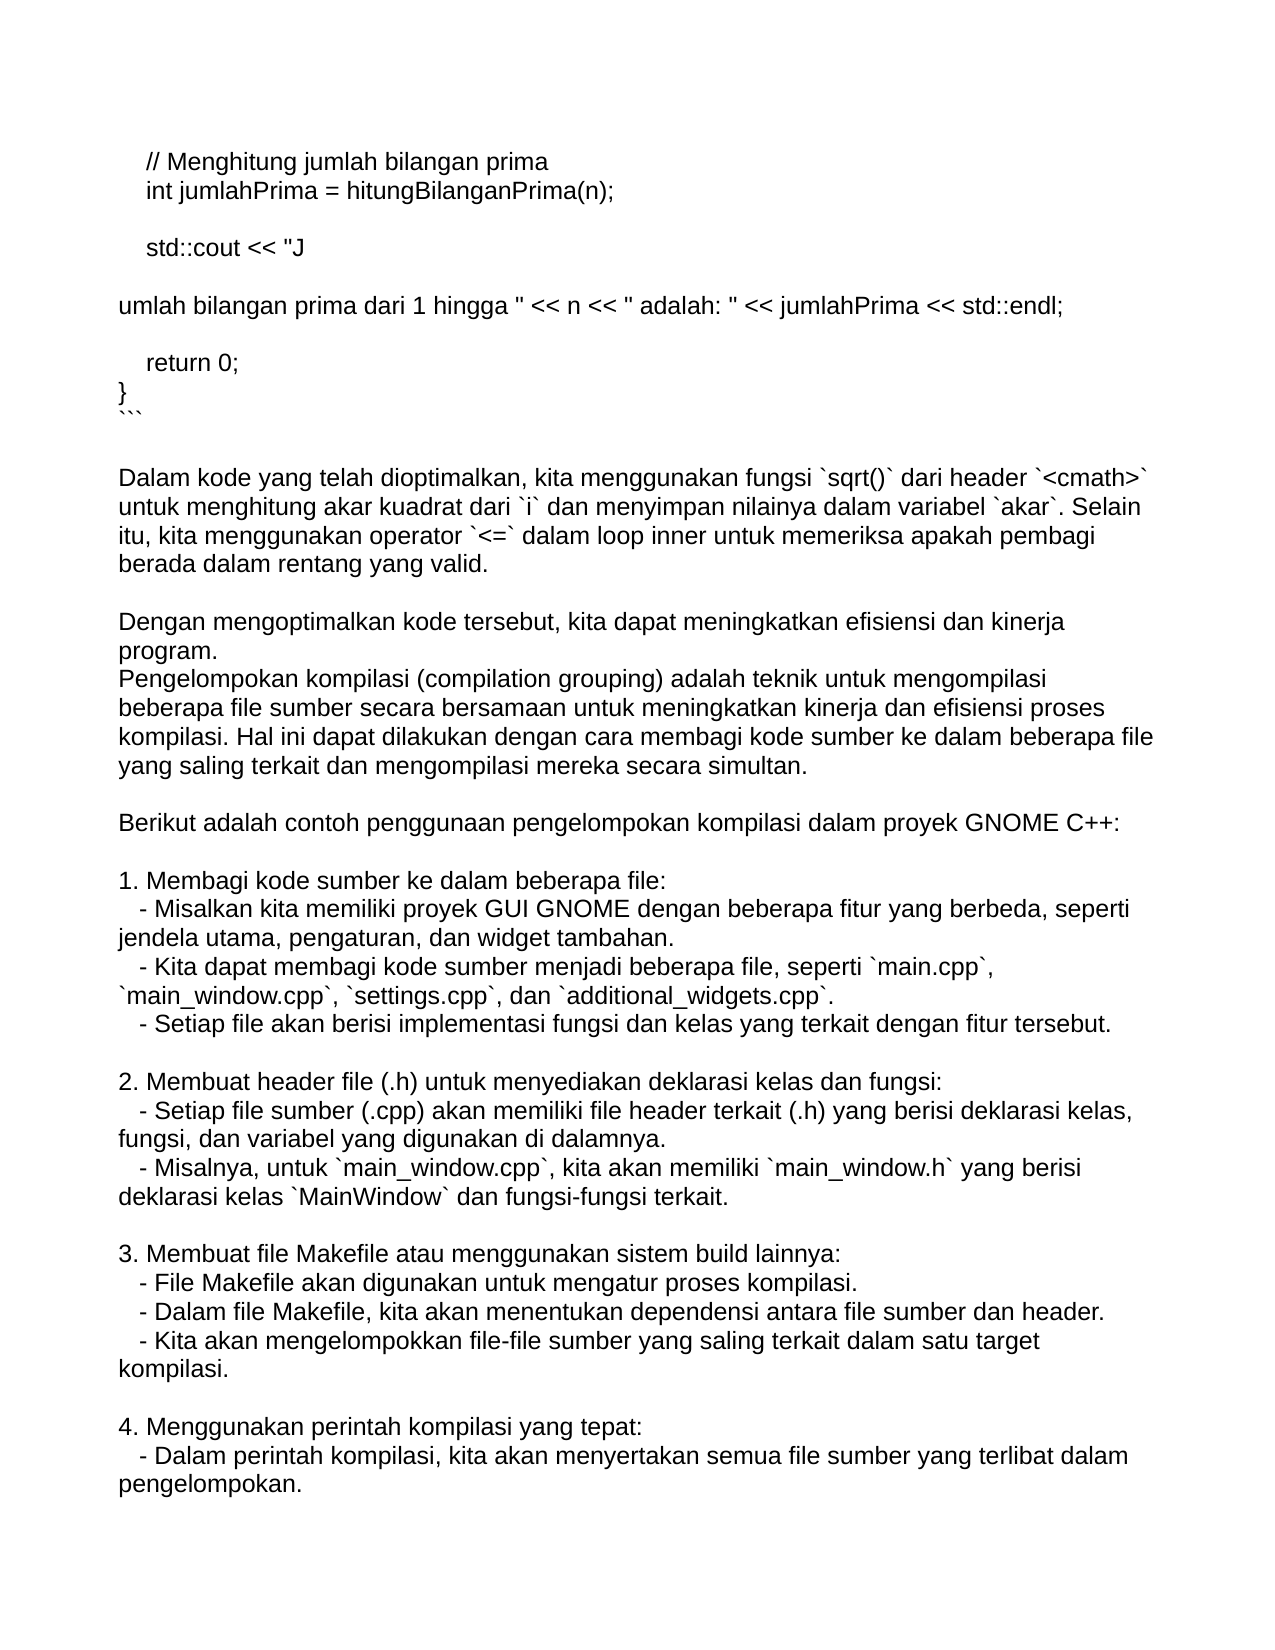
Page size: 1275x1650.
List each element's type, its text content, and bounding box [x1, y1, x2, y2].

text ``` [118, 406, 1157, 434]
text 1. Membagi kode sumber ke dalam beberapa file: [118, 866, 1157, 894]
text // Menghitung jumlah bilangan prima [118, 147, 1157, 176]
text Dengan mengoptimalkan kode tersebut, kita dapat meningkatkan efisiensi dan kinerja program. [118, 607, 1157, 664]
text - Setiap file sumber (.cpp) akan memiliki file header terkait (.h) yang berisi deklarasi kelas, fungsi, dan variabel yang digunakan di dalamnya. [118, 1096, 1157, 1153]
text } [118, 377, 1157, 406]
text - Kita dapat membagi kode sumber menjadi beberapa file, seperti `main.cpp`, `main_window.cpp`, `settings.cpp`, dan `additional_widgets.cpp`. [118, 952, 1157, 1009]
text - Kita akan mengelompokkan file-file sumber yang saling terkait dalam satu target kompilasi. [118, 1326, 1157, 1383]
text - Misalkan kita memiliki proyek GUI GNOME dengan beberapa fitur yang berbeda, seperti jendela utama, pengaturan, dan widget tambahan. [118, 894, 1157, 952]
text - File Makefile akan digunakan untuk mengatur proses kompilasi. [118, 1268, 1157, 1297]
text return 0; [118, 348, 1157, 377]
text 3. Membuat file Makefile atau menggunakan sistem build lainnya: [118, 1239, 1157, 1268]
text - Dalam file Makefile, kita akan menentukan dependensi antara file sumber dan header. [118, 1297, 1157, 1326]
text Berikut adalah contoh penggunaan pengelompokan kompilasi dalam proyek GNOME C++: [118, 808, 1157, 837]
text int jumlahPrima = hitungBilanganPrima(n); [118, 176, 1157, 204]
text std::cout << "J [118, 233, 1157, 262]
text umlah bilangan prima dari 1 hingga " << n << " adalah: " << jumlahPrima << std::endl; [118, 291, 1157, 319]
text 4. Menggunakan perintah kompilasi yang tepat: [118, 1412, 1157, 1441]
text - Dalam perintah kompilasi, kita akan menyertakan semua file sumber yang terlibat dalam pengelompokan. [118, 1441, 1157, 1498]
text - Misalnya, untuk `main_window.cpp`, kita akan memiliki `main_window.h` yang berisi deklarasi kelas `MainWindow` dan fungsi-fungsi terkait. [118, 1153, 1157, 1211]
text Dalam kode yang telah dioptimalkan, kita menggunakan fungsi `sqrt()` dari header `<cmath>` untuk menghitung akar kuadrat dari `i` dan menyimpan nilainya dalam variabel `akar`. Selain itu, kita menggunakan operator `<=` dalam loop inner untuk memeriksa apakah pembagi berada dalam rentang yang valid. [118, 463, 1157, 578]
text - Setiap file akan berisi implementasi fungsi dan kelas yang terkait dengan fitur tersebut. [118, 1009, 1157, 1038]
text Pengelompokan kompilasi (compilation grouping) adalah teknik untuk mengompilasi beberapa file sumber secara bersamaan untuk meningkatkan kinerja dan efisiensi proses kompilasi. Hal ini dapat dilakukan dengan cara membagi kode sumber ke dalam beberapa file yang saling terkait dan mengompilasi mereka secara simultan. [118, 664, 1157, 779]
text 2. Membuat header file (.h) untuk menyediakan deklarasi kelas dan fungsi: [118, 1067, 1157, 1096]
